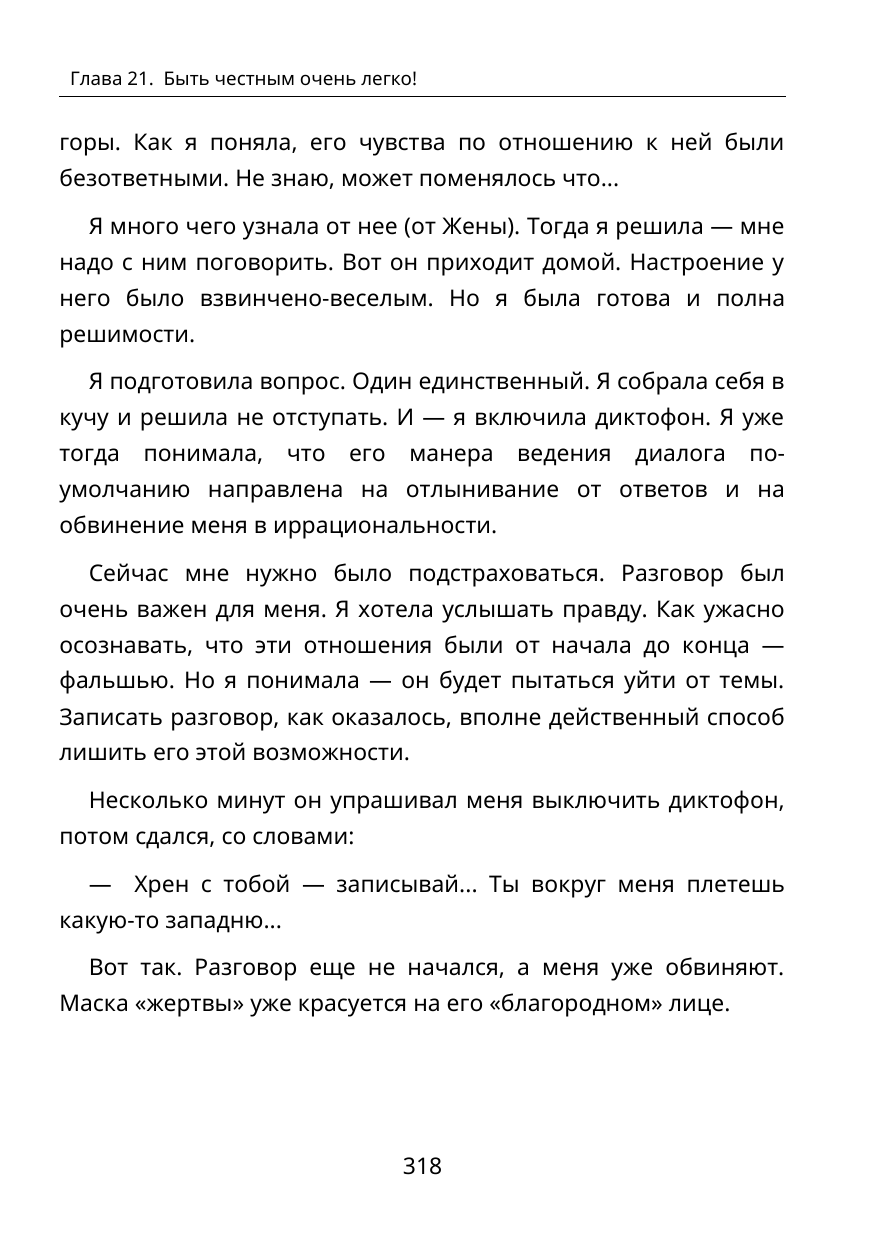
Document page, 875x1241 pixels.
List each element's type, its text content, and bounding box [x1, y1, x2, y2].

text Вот так. Разговор еще не начался, а меня уже обвиняют. Маска «жертвы» уже красуется на его «благородном» лице. [59, 951, 786, 1018]
text Сейчас мне нужно было подстраховаться. Разговор был очень важен для меня. Я хотела услышать правду. Как ужасно осознавать, что эти отношения были от начала до конца — фальшью. Но я понимала — он будет пытаться уйти от темы. Записать разговор, как оказалось, вполне действенный способ лишить его этой возможности. [59, 557, 786, 768]
text Я подготовила вопрос. Один единственный. Я собрала себя в кучу и решила не отступать. И — я включила диктофон. Я уже тогда понимала, что его манера ведения диалога по-умолчанию направлена на отлынивание от ответов и на обвинение меня в иррациональности. [59, 365, 786, 540]
list Хрен с тобой — записывай... Ты вокруг меня плетешь какую-то западню... [59, 868, 786, 935]
text горы. Как я поняла, его чувства по отношению к ней были безответными. Не знаю, может поменялось что... [59, 126, 786, 193]
text Я много чего узнала от нее (от Жены). Тогда я решила — мне надо с ним поговорить. Вот он приходит домой. Настроение у него было взвинчено-веселым. Но я была готова и полна решимости. [59, 210, 786, 349]
text Несколько минут он упрашивал меня выключить диктофон, потом сдался, со словами: [59, 784, 786, 851]
